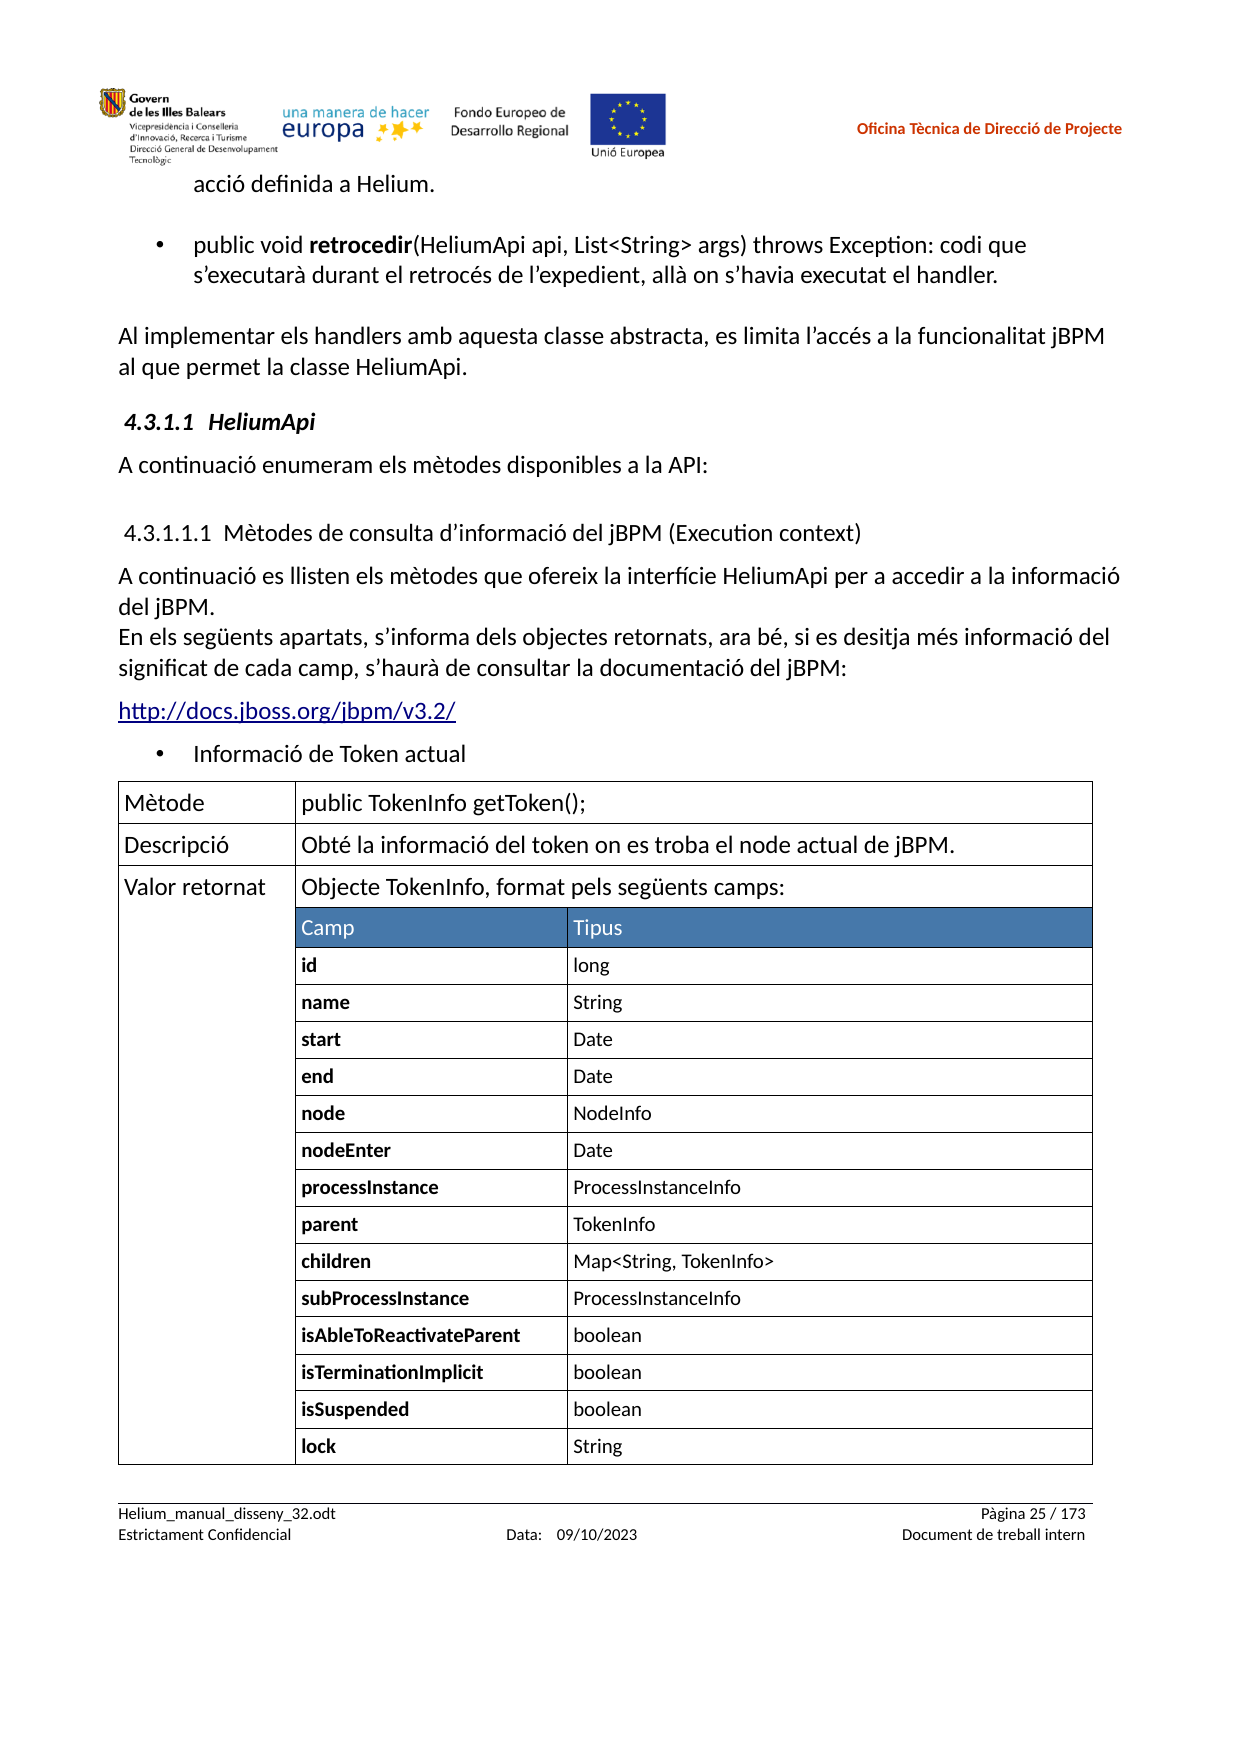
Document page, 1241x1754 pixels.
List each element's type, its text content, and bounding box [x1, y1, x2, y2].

table_cell boolean [568, 1355, 1092, 1390]
text Al implementar els handlers amb aquesta classe abstracta, es limita l’accés a la funcionalitat jBPM al que permet la classe HeliumApi. [118, 321, 1122, 382]
table_cell isAbleToReactivateParent [296, 1317, 567, 1353]
table_cell TokenInfo [568, 1207, 1092, 1242]
table_cell long [568, 948, 1092, 984]
table_cell children [296, 1244, 567, 1279]
list acció definida a Helium. [156, 168, 1122, 229]
table_cell parent [296, 1207, 567, 1242]
table_cell ProcessInstanceInfo [568, 1281, 1092, 1316]
picture [99, 87, 668, 166]
table_cell boolean [568, 1391, 1092, 1427]
table_cell Tipus [568, 908, 1092, 947]
table_cell Date [568, 1022, 1092, 1058]
table_header Mètode [119, 782, 295, 823]
table_cell String [568, 985, 1092, 1021]
subtitle HeliumApi [118, 407, 1122, 437]
table_header public TokenInfo getToken(); [296, 782, 1092, 823]
table_cell Descripció [119, 824, 295, 865]
table_cell Valor retornat [119, 866, 295, 1464]
list public void retrocedir(HeliumApi api, List<String> args) throws Exception: codi que s’executarà durant el retrocés de l’expedient, allà on s’havia executat el handler. [156, 229, 1122, 290]
table_cell name [296, 985, 567, 1021]
subtitle Mètodes de consulta d’informació del jBPM (Execution context) [118, 517, 1122, 548]
table_cell start [296, 1022, 567, 1058]
text A continuació es llisten els mètodes que ofereix la interfície HeliumApi per a accedir a la informació del jBPM. En els següents apartats, s’informa dels objectes retornats, ara bé, si es desitja més informació del significat de cada camp, s’haurà de consultar la documentació del jBPM: [118, 560, 1122, 682]
table_cell subProcessInstance [296, 1281, 567, 1316]
table_cell end [296, 1059, 567, 1094]
table_cell id [296, 948, 567, 984]
table_cell lock [296, 1429, 567, 1464]
table_cell nodeEnter [296, 1133, 567, 1168]
table_cell Objecte TokenInfo, format pels següents camps: [296, 866, 1092, 907]
table_cell Date [568, 1133, 1092, 1168]
table_cell NodeInfo [568, 1096, 1092, 1132]
table_cell ProcessInstanceInfo [568, 1170, 1092, 1206]
text A continuació enumeram els mètodes disponibles a la API: [118, 449, 1122, 480]
table_cell isTerminationImplicit [296, 1355, 567, 1390]
table_cell boolean [568, 1317, 1092, 1353]
table_cell String [568, 1429, 1092, 1464]
table_cell node [296, 1096, 567, 1132]
table_cell Obté la informació del token on es troba el node actual de jBPM. [296, 824, 1092, 865]
table_cell Map<String, TokenInfo> [568, 1244, 1092, 1279]
table_cell processInstance [296, 1170, 567, 1206]
table_cell Date [568, 1059, 1092, 1094]
text http://docs.jboss.org/jbpm/v3.2/ [118, 695, 1122, 725]
list Informació de Token actual [156, 738, 1122, 768]
table_cell isSuspended [296, 1391, 567, 1427]
table_cell Camp [296, 908, 567, 947]
